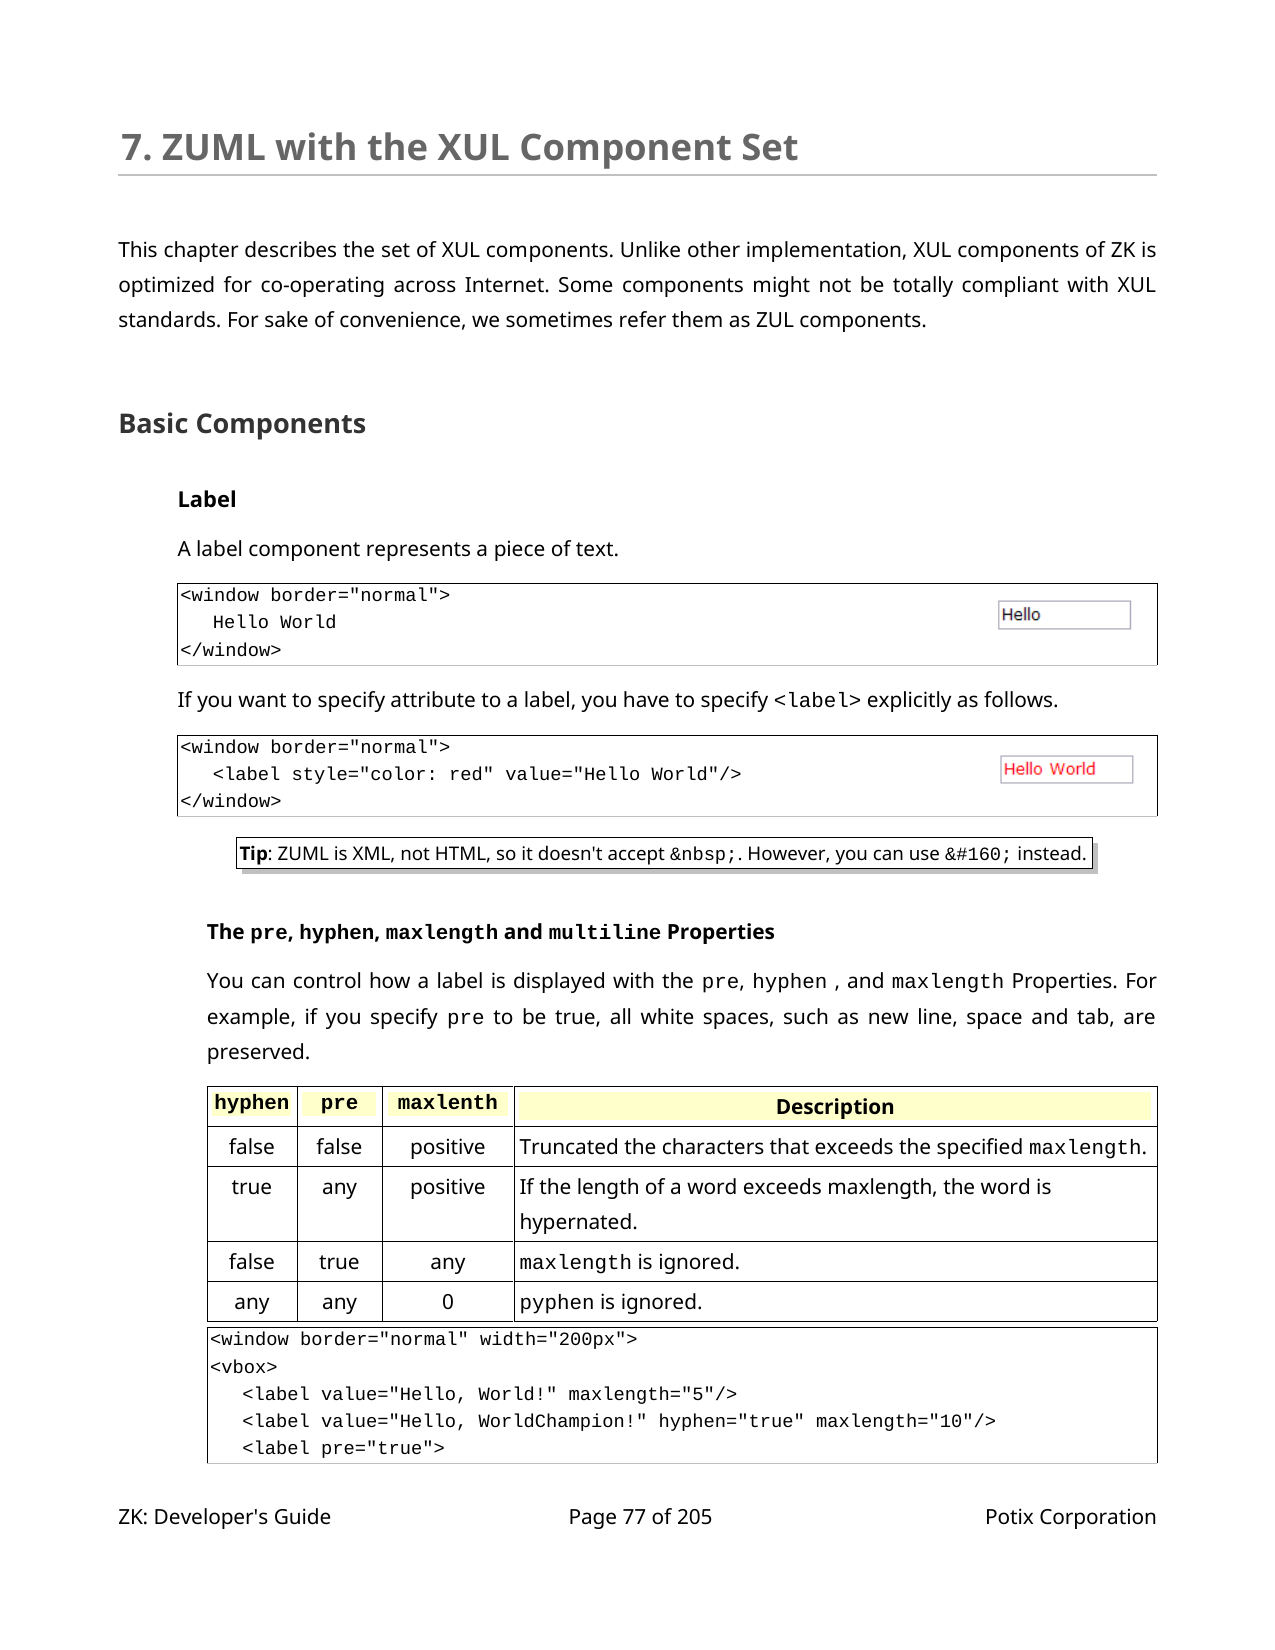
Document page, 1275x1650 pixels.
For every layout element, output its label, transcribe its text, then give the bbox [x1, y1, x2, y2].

picture [998, 753, 1136, 785]
text </window> [178, 637, 1157, 665]
text <label value="Hello, WorldChampion!" hyphen="true" maxlength="10"/> [208, 1409, 1157, 1433]
table_cell false [208, 1127, 297, 1166]
table_header maxlenth [383, 1087, 513, 1126]
text You can control how a label is displayed with the pre, hyphen , and maxlength Properties. For example, if you specify pre to be true, all white spaces, such as new line, space and tab, are preserved. [207, 966, 1157, 1066]
table_cell false [298, 1127, 382, 1166]
subtitle The pre, hyphen, maxlength and multiline Properties [207, 917, 1157, 946]
table_cell any [383, 1242, 513, 1281]
table_cell any [298, 1167, 382, 1241]
text </window> [178, 789, 1157, 816]
text Hello World [178, 610, 1157, 634]
table_cell 0 [383, 1282, 513, 1321]
table_cell positive [383, 1127, 513, 1166]
text <vbox> [208, 1354, 1157, 1379]
table_cell false [208, 1242, 297, 1281]
text A label component represents a piece of text. [177, 534, 1157, 562]
text <label value="Hello, World!" maxlength="5"/> [208, 1382, 1157, 1406]
text <window border="normal"> [178, 584, 1157, 607]
text Tip: ZUML is XML, not HTML, so it doesn't accept &nbsp;. However, you can use &#160; instead. [237, 838, 1092, 868]
text <label style="color: red" value="Hello World"/> [178, 762, 1157, 786]
table_header Description [515, 1087, 1157, 1126]
table_cell positive [383, 1167, 513, 1241]
table_header hyphen [208, 1087, 297, 1126]
table_cell true [298, 1242, 382, 1281]
table_cell true [208, 1167, 297, 1241]
subtitle Label [177, 484, 1157, 514]
text This chapter describes the set of XUL components. Unlike other implementation, XUL components of ZK is optimized for co-operating across Internet. Some components might not be totally compliant with XUL standards. For sake of convenience, we sometimes refer them as ZUL components. [118, 235, 1157, 333]
table_cell any [298, 1282, 382, 1321]
text <window border="normal"> [178, 736, 1157, 759]
subtitle 7. ZUML with the XUL Component Set [118, 118, 1157, 174]
table_cell any [208, 1282, 297, 1321]
text If you want to specify attribute to a label, you have to specify <label> explicitly as follows. [177, 685, 1157, 714]
table_cell Truncated the characters that exceeds the specified maxlength. [515, 1127, 1157, 1166]
subtitle Basic Components [118, 404, 1157, 441]
table_cell If the length of a word exceeds maxlength, the word is hypernated. [515, 1167, 1157, 1241]
table_cell pyphen is ignored. [515, 1282, 1157, 1321]
table_header pre [298, 1087, 382, 1126]
text <window border="normal" width="200px"> [208, 1328, 1157, 1352]
picture [997, 598, 1135, 631]
table_cell maxlength is ignored. [515, 1242, 1157, 1281]
text <label pre="true"> [208, 1436, 1157, 1463]
